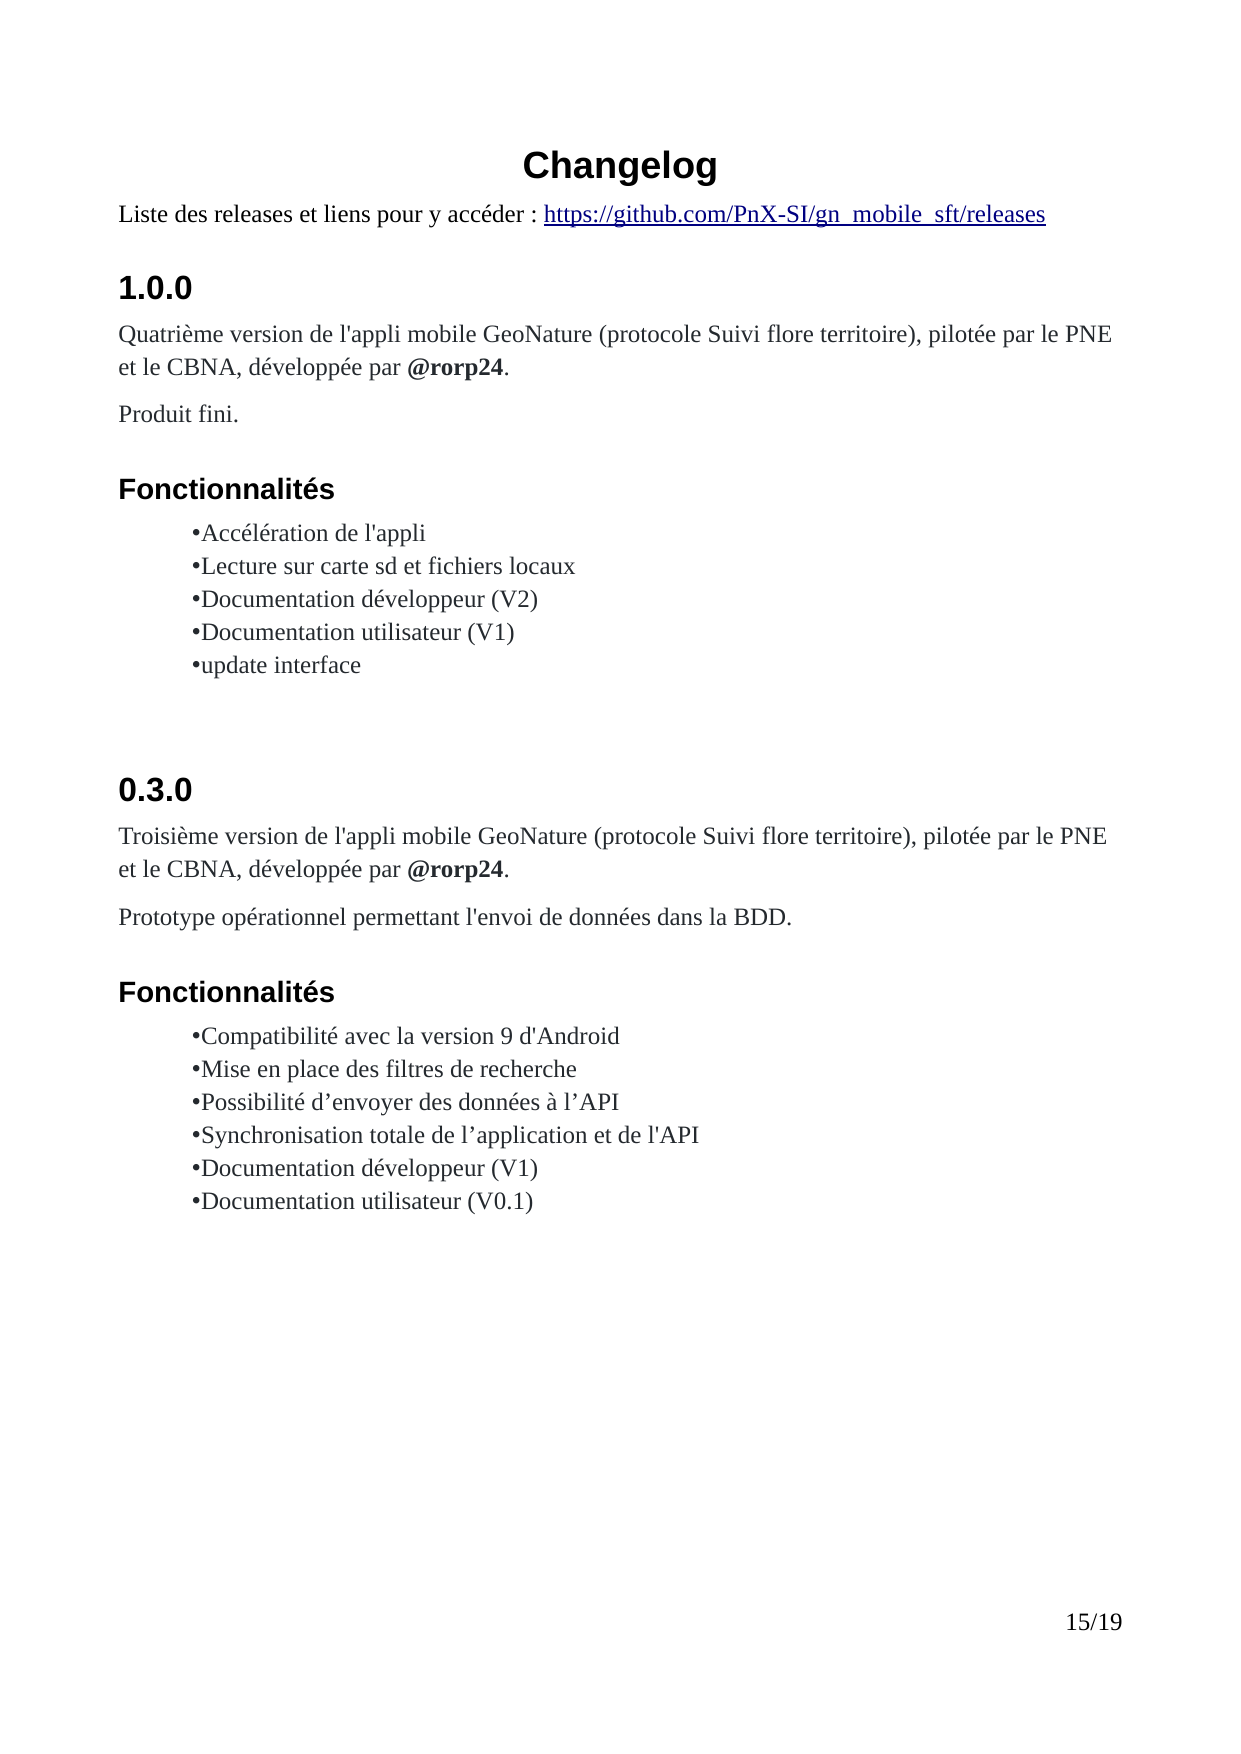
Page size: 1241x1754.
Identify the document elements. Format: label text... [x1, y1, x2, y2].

list Lecture sur carte sd et fichiers locaux [118, 551, 1122, 580]
text Produit fini. [118, 399, 1122, 428]
list Documentation utilisateur (V0.1) [118, 1186, 1122, 1215]
subtitle Fonctionnalités [118, 472, 1122, 506]
text Troisième version de l'appli mobile GeoNature (protocole Suivi flore territoire), pilotée par le PNE et le CBNA, développée par @rorp24. [118, 821, 1122, 883]
text Prototype opérationnel permettant l'envoi de données dans la BDD. [118, 902, 1122, 931]
subtitle 1.0.0 [118, 268, 1122, 306]
list Possibilité d’envoyer des données à l’API [118, 1087, 1122, 1116]
subtitle Fonctionnalités [118, 975, 1122, 1008]
subtitle Changelog [118, 143, 1122, 187]
list Documentation développeur (V1) [118, 1153, 1122, 1182]
text Liste des releases et liens pour y accéder : https://github.com/PnX-SI/gn_mobile_sft/releases [118, 199, 1122, 228]
subtitle 0.3.0 [118, 770, 1122, 809]
list Mise en place des filtres de recherche [118, 1054, 1122, 1083]
list Documentation développeur (V2) [118, 584, 1122, 613]
list Accélération de l'appli [118, 518, 1122, 547]
text Quatrième version de l'appli mobile GeoNature (protocole Suivi flore territoire), pilotée par le PNE et le CBNA, développée par @rorp24. [118, 319, 1122, 381]
list Documentation utilisateur (V1) [118, 617, 1122, 646]
list update interface [118, 650, 1122, 679]
list Synchronisation totale de l’application et de l'API [118, 1120, 1122, 1149]
list Compatibilité avec la version 9 d'Android [118, 1021, 1122, 1050]
